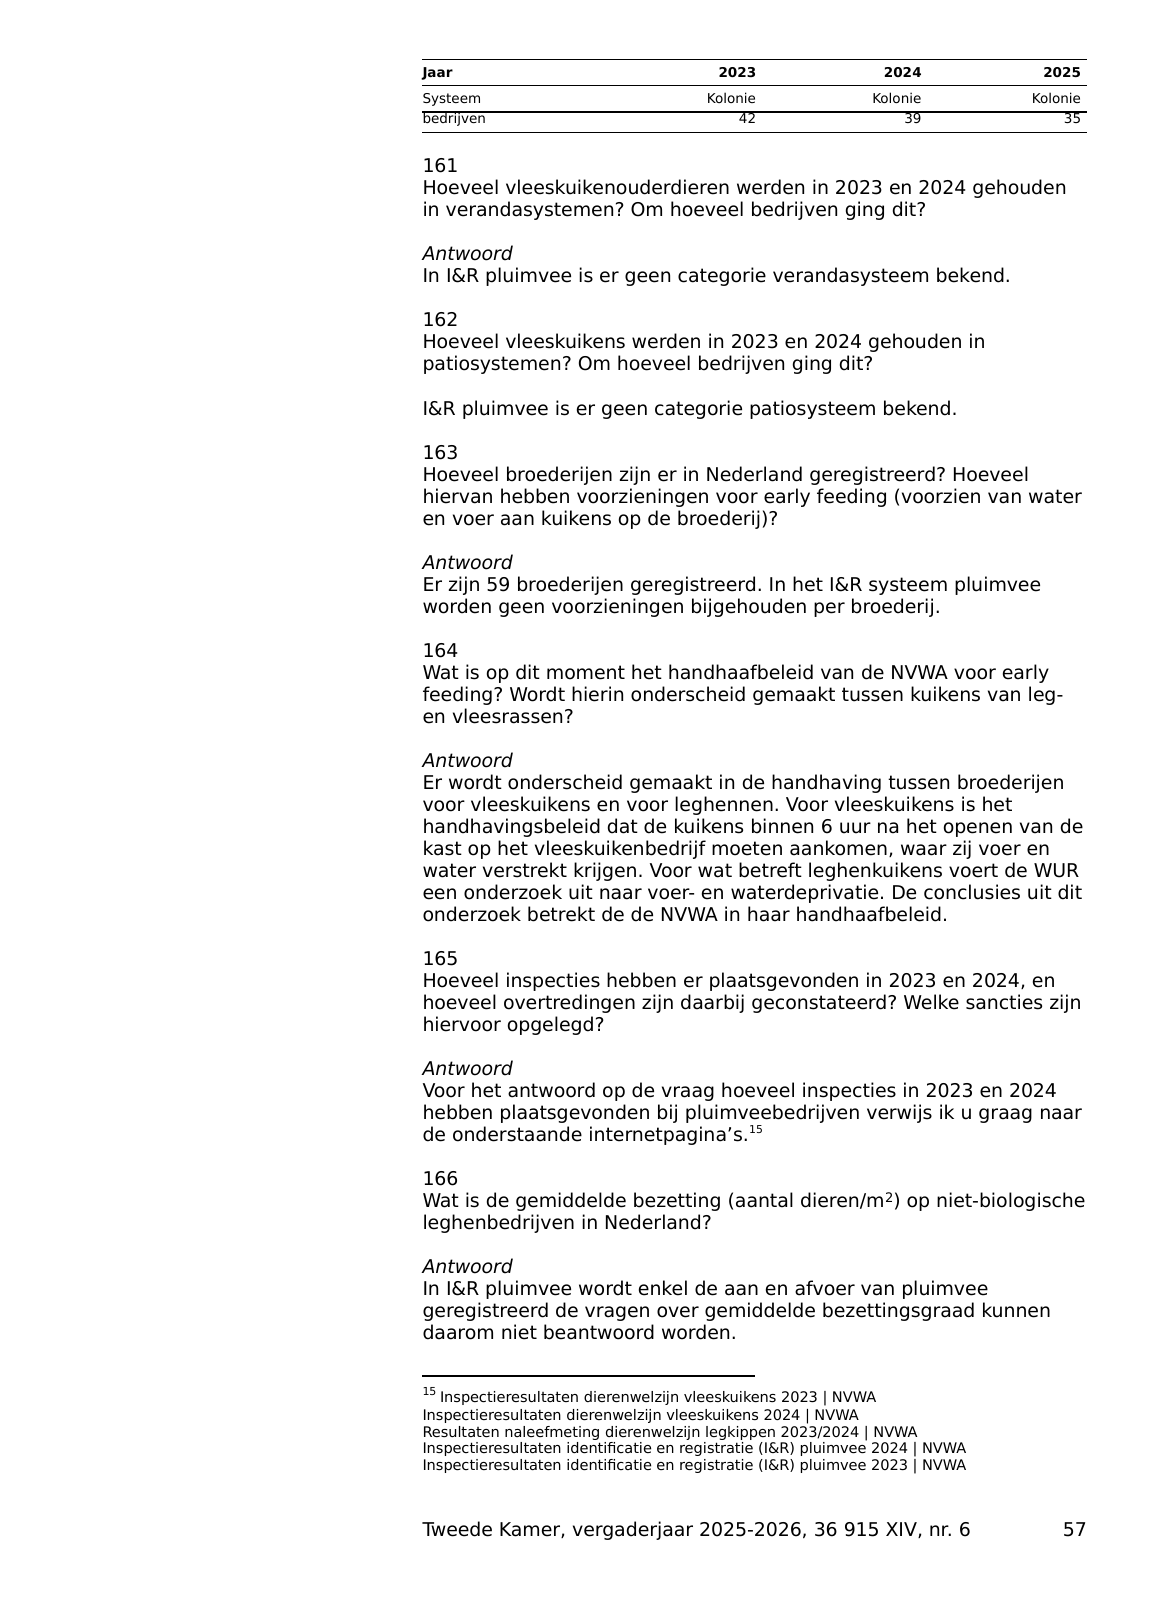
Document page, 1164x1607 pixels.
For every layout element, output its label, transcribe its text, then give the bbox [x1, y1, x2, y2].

text In I&R pluimvee is er geen categorie verandasysteem bekend. [422, 265, 1087, 287]
table_cell bedrijven [422, 113, 596, 132]
text Inspectieresultaten identificatie en registratie (I&R) pluimvee 2023 | NVWA [422, 1457, 1087, 1474]
table_header Jaar [422, 60, 596, 85]
text Hoeveel broederijen zijn er in Nederland geregistreerd? Hoeveel hiervan hebben voorzieningen voor early feeding (voorzien van water en voer aan kuikens op de broederij)? [422, 463, 1087, 529]
text In I&R pluimvee wordt enkel de aan en afvoer van pluimvee geregistreerd de vragen over gemiddelde bezettingsgraad kunnen daarom niet beantwoord worden. [422, 1278, 1087, 1344]
text I&R pluimvee is er geen categorie patiosysteem bekend. [422, 397, 1087, 419]
table_cell Kolonie [762, 86, 927, 111]
text Wat is op dit moment het handhaafbeleid van de NVWA voor early feeding? Wordt hierin onderscheid gemaakt tussen kuikens van leg- en vleesrassen? [422, 662, 1087, 728]
table_cell Kolonie [596, 86, 762, 111]
table_cell 42 [596, 113, 762, 132]
text 164 [422, 640, 1087, 662]
table_header 2025 [927, 60, 1087, 85]
text 163 [422, 442, 1087, 463]
text Hoeveel vleeskuikens werden in 2023 en 2024 gehouden in patiosystemen? Om hoeveel bedrijven ging dit? [422, 331, 1087, 375]
text Inspectieresultaten dierenwelzijn vleeskuikens 2023 | NVWA [422, 1385, 1087, 1407]
text Er wordt onderscheid gemaakt in de handhaving tussen broederijen voor vleeskuikens en voor leghennen. Voor vleeskuikens is het handhavingsbeleid dat de kuikens binnen 6 uur na het openen van de kast op het vleeskuikenbedrijf moeten aankomen, waar zij voer en water verstrekt krijgen. Voor wat betreft leghenkuikens voert de WUR een onderzoek uit naar voer- en waterdeprivatie. De conclusies uit dit onderzoek betrekt de de NVWA in haar handhaafbeleid. [422, 772, 1087, 926]
table_header 2024 [762, 60, 927, 85]
text 162 [422, 309, 1087, 331]
text 165 [422, 948, 1087, 970]
text Antwoord [422, 243, 1087, 265]
text 161 [422, 155, 1087, 177]
table_header 2023 [596, 60, 762, 85]
table_cell 39 [762, 113, 927, 132]
text Inspectieresultaten dierenwelzijn vleeskuikens 2024 | NVWA [422, 1407, 1087, 1424]
text Er zijn 59 broederijen geregistreerd. In het I&R systeem pluimvee worden geen voorzieningen bijgehouden per broederij. [422, 574, 1087, 618]
text Antwoord [422, 750, 1087, 772]
text Antwoord [422, 1256, 1087, 1278]
text Hoeveel vleeskuikenouderdieren werden in 2023 en 2024 gehouden in verandasystemen? Om hoeveel bedrijven ging dit? [422, 177, 1087, 221]
text Resultaten naleefmeting dierenwelzijn legkippen 2023/2024 | NVWA [422, 1424, 1087, 1441]
text Antwoord [422, 1058, 1087, 1080]
text 166 [422, 1168, 1087, 1190]
table_cell 35 [927, 113, 1087, 132]
text Hoeveel inspecties hebben er plaatsgevonden in 2023 en 2024, en hoeveel overtredingen zijn daarbij geconstateerd? Welke sancties zijn hiervoor opgelegd? [422, 970, 1087, 1036]
table_cell Kolonie [927, 86, 1087, 111]
text Antwoord [422, 552, 1087, 574]
text Wat is de gemiddelde bezetting (aantal dieren/m2) op niet-biologische leghenbedrijven in Nederland? [422, 1190, 1087, 1234]
text Inspectieresultaten identificatie en registratie (I&R) pluimvee 2024 | NVWA [422, 1441, 1087, 1457]
table_cell Systeem [422, 86, 596, 111]
text Voor het antwoord op de vraag hoeveel inspecties in 2023 en 2024 hebben plaatsgevonden bij pluimveebedrijven verwijs ik u graag naar de onderstaande internetpagina’s. [422, 1080, 1087, 1146]
